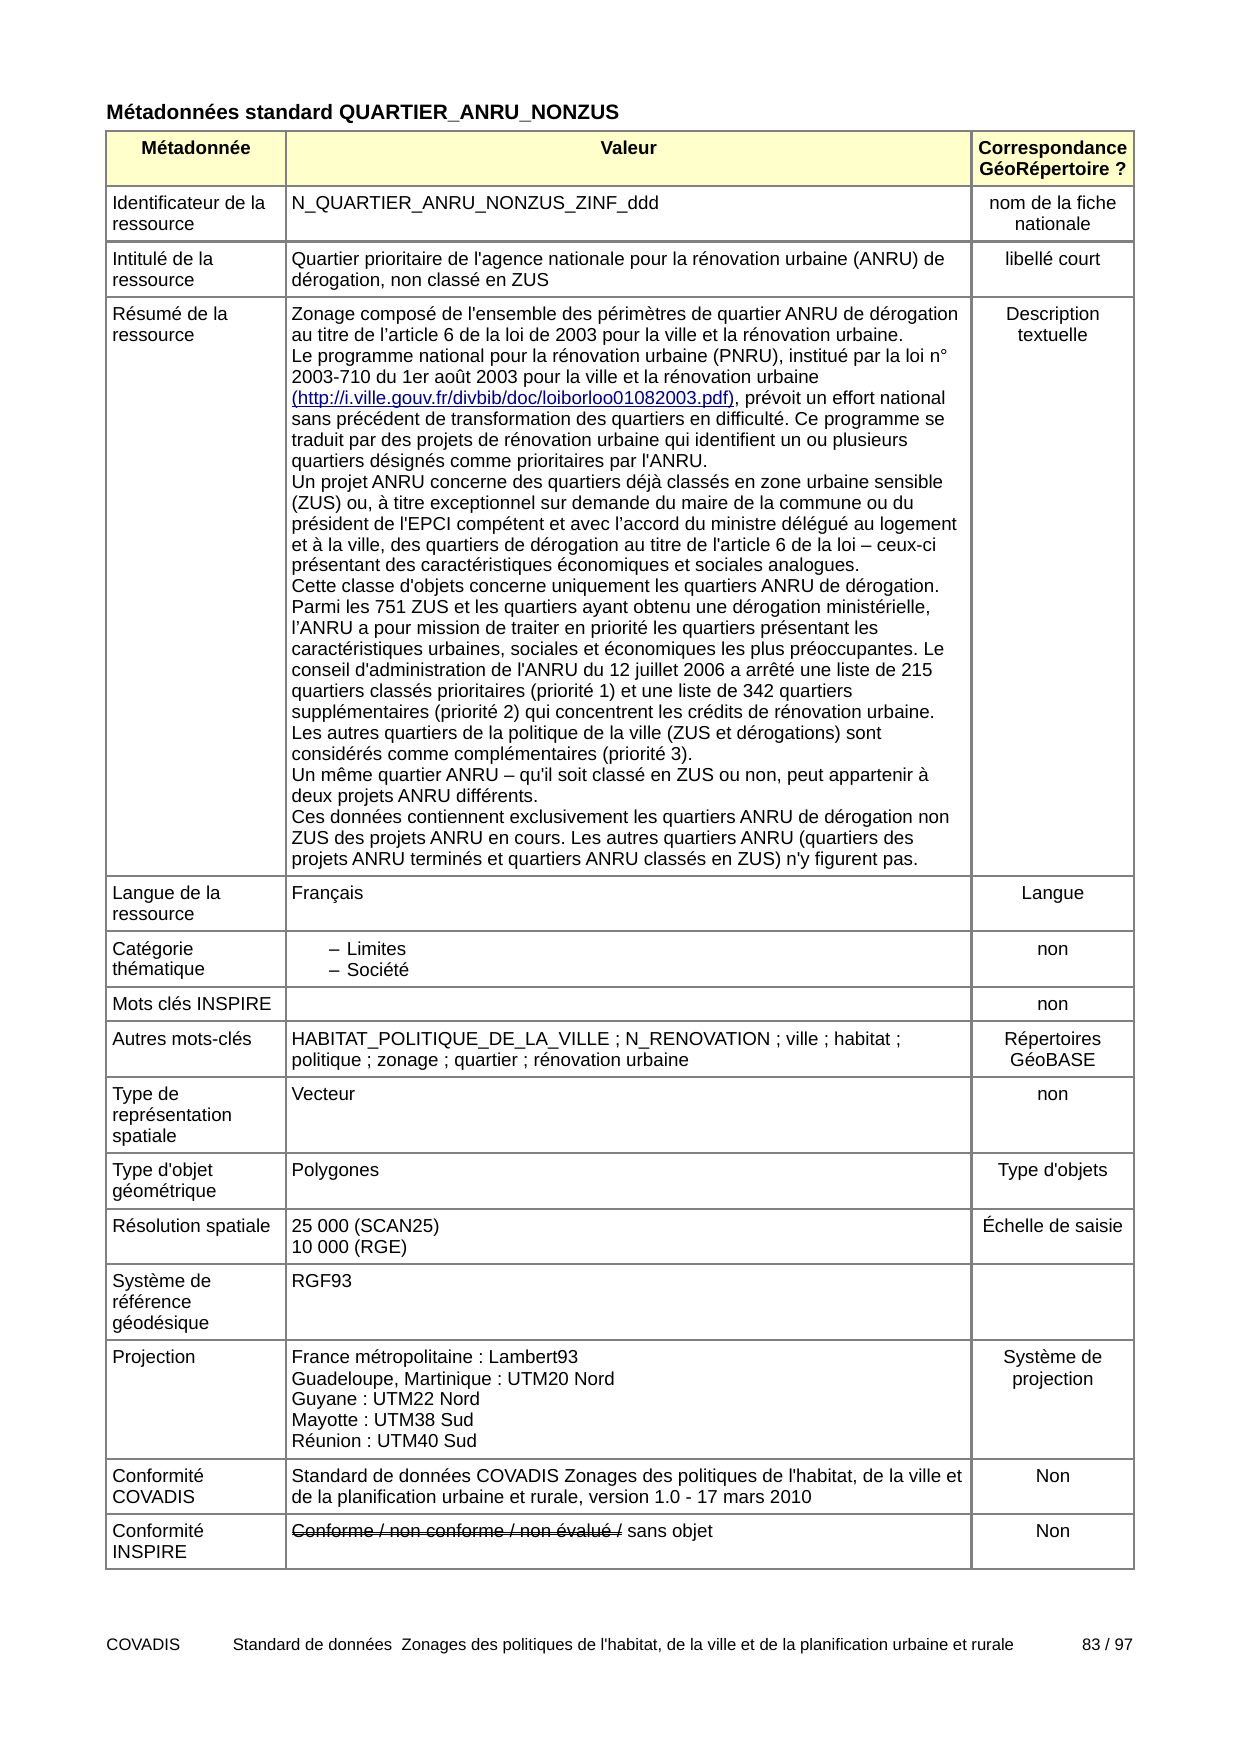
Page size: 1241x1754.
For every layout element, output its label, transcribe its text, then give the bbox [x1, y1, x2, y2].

table_cell libellé court [973, 243, 1133, 296]
text Métadonnées standard QUARTIER_ANRU_NONZUS [106, 100, 1134, 124]
table_cell Répertoires GéoBASE [973, 1022, 1133, 1076]
table_cell RGF93 [287, 1265, 970, 1339]
table_header Valeur [287, 132, 970, 185]
table_header Métadonnée [107, 132, 285, 185]
table_cell Projection [107, 1341, 285, 1457]
table_cell Quartier prioritaire de l'agence nationale pour la rénovation urbaine (ANRU) de dérogation, non classé en ZUS [287, 243, 970, 296]
table_cell Conformité INSPIRE [107, 1515, 285, 1568]
table_cell Limites Société [287, 932, 970, 986]
table_cell Non [973, 1515, 1133, 1568]
table_cell Intitulé de la ressource [107, 243, 285, 296]
table_cell Langue de la ressource [107, 877, 285, 930]
table_cell Conforme / non conforme / non évalué / sans objet [287, 1515, 970, 1568]
table_cell France métropolitaine : Lambert93 Guadeloupe, Martinique : UTM20 Nord Guyane : UTM22 Nord Mayotte : UTM38 Sud Réunion : UTM40 Sud [287, 1341, 970, 1457]
table_cell non [973, 988, 1133, 1020]
table_cell Type d'objets [973, 1154, 1133, 1207]
table_cell Description textuelle [973, 298, 1133, 875]
table_cell Zonage composé de l'ensemble des périmètres de quartier ANRU de dérogation au titre de l’article 6 de la loi de 2003 pour la ville et la rénovation urbaine. Le programme national pour la rénovation urbaine (PNRU), institué par la loi n° 2003-710 du 1er août 2003 pour la ville et la rénovation urbaine (http://i.ville.gouv.fr/divbib/doc/loiborloo01082003.pdf), prévoit un effort national sans précédent de transformation des quartiers en difficulté. Ce programme se traduit par des projets de rénovation urbaine qui identifient un ou plusieurs quartiers désignés comme prioritaires par l'ANRU. Un projet ANRU concerne des quartiers déjà classés en zone urbaine sensible (ZUS) ou, à titre exceptionnel sur demande du maire de la commune ou du président de l'EPCI compétent et avec l’accord du ministre délégué au logement et à la ville, des quartiers de dérogation au titre de l'article 6 de la loi – ceux-ci présentant des caractéristiques économiques et sociales analogues. Cette classe d'objets concerne uniquement les quartiers ANRU de dérogation. Parmi les 751 ZUS et les quartiers ayant obtenu une dérogation ministérielle, l’ANRU a pour mission de traiter en priorité les quartiers présentant les caractéristiques urbaines, sociales et économiques les plus préoccupantes. Le conseil d'administration de l'ANRU du 12 juillet 2006 a arrêté une liste de 215 quartiers classés prioritaires (priorité 1) et une liste de 342 quartiers supplémentaires (priorité 2) qui concentrent les crédits de rénovation urbaine. Les autres quartiers de la politique de la ville (ZUS et dérogations) sont considérés comme complémentaires (priorité 3). Un même quartier ANRU – qu'il soit classé en ZUS ou non, peut appartenir à deux projets ANRU différents. Ces données contiennent exclusivement les quartiers ANRU de dérogation non ZUS des projets ANRU en cours. Les autres quartiers ANRU (quartiers des projets ANRU terminés et quartiers ANRU classés en ZUS) n'y figurent pas. [287, 298, 970, 875]
table_cell Autres mots-clés [107, 1022, 285, 1076]
table_cell Résumé de la ressource [107, 298, 285, 875]
table_cell HABITAT_POLITIQUE_DE_LA_VILLE ; N_RENOVATION ; ville ; habitat ; politique ; zonage ; quartier ; rénovation urbaine [287, 1022, 970, 1076]
table_cell Échelle de saisie [973, 1210, 1133, 1263]
table_cell Mots clés INSPIRE [107, 988, 285, 1020]
table_cell Système de référence géodésique [107, 1265, 285, 1339]
table_cell Vecteur [287, 1078, 970, 1152]
table_cell [287, 988, 970, 1020]
table_cell Identificateur de la ressource [107, 187, 285, 240]
table_cell non [973, 1078, 1133, 1152]
table_cell Français [287, 877, 970, 930]
table_header Correspondance GéoRépertoire ? [973, 132, 1133, 185]
table_cell Système de projection [973, 1341, 1133, 1457]
table_cell Standard de données COVADIS Zonages des politiques de l'habitat, de la ville et de la planification urbaine et rurale, version 1.0 - 17 mars 2010 [287, 1460, 970, 1513]
table_cell [973, 1265, 1133, 1339]
table_cell N_QUARTIER_ANRU_NONZUS_ZINF_ddd [287, 187, 970, 240]
table_cell Catégorie thématique [107, 932, 285, 986]
table_cell non [973, 932, 1133, 986]
table_cell nom de la fiche nationale [973, 187, 1133, 240]
table_cell Conformité COVADIS [107, 1460, 285, 1513]
table_cell Non [973, 1460, 1133, 1513]
table_cell Langue [973, 877, 1133, 930]
table_cell 25 000 (SCAN25) 10 000 (RGE) [287, 1210, 970, 1263]
table_cell Type d'objet géométrique [107, 1154, 285, 1207]
table_cell Résolution spatiale [107, 1210, 285, 1263]
table_cell Polygones [287, 1154, 970, 1207]
table_cell Type de représentation spatiale [107, 1078, 285, 1152]
